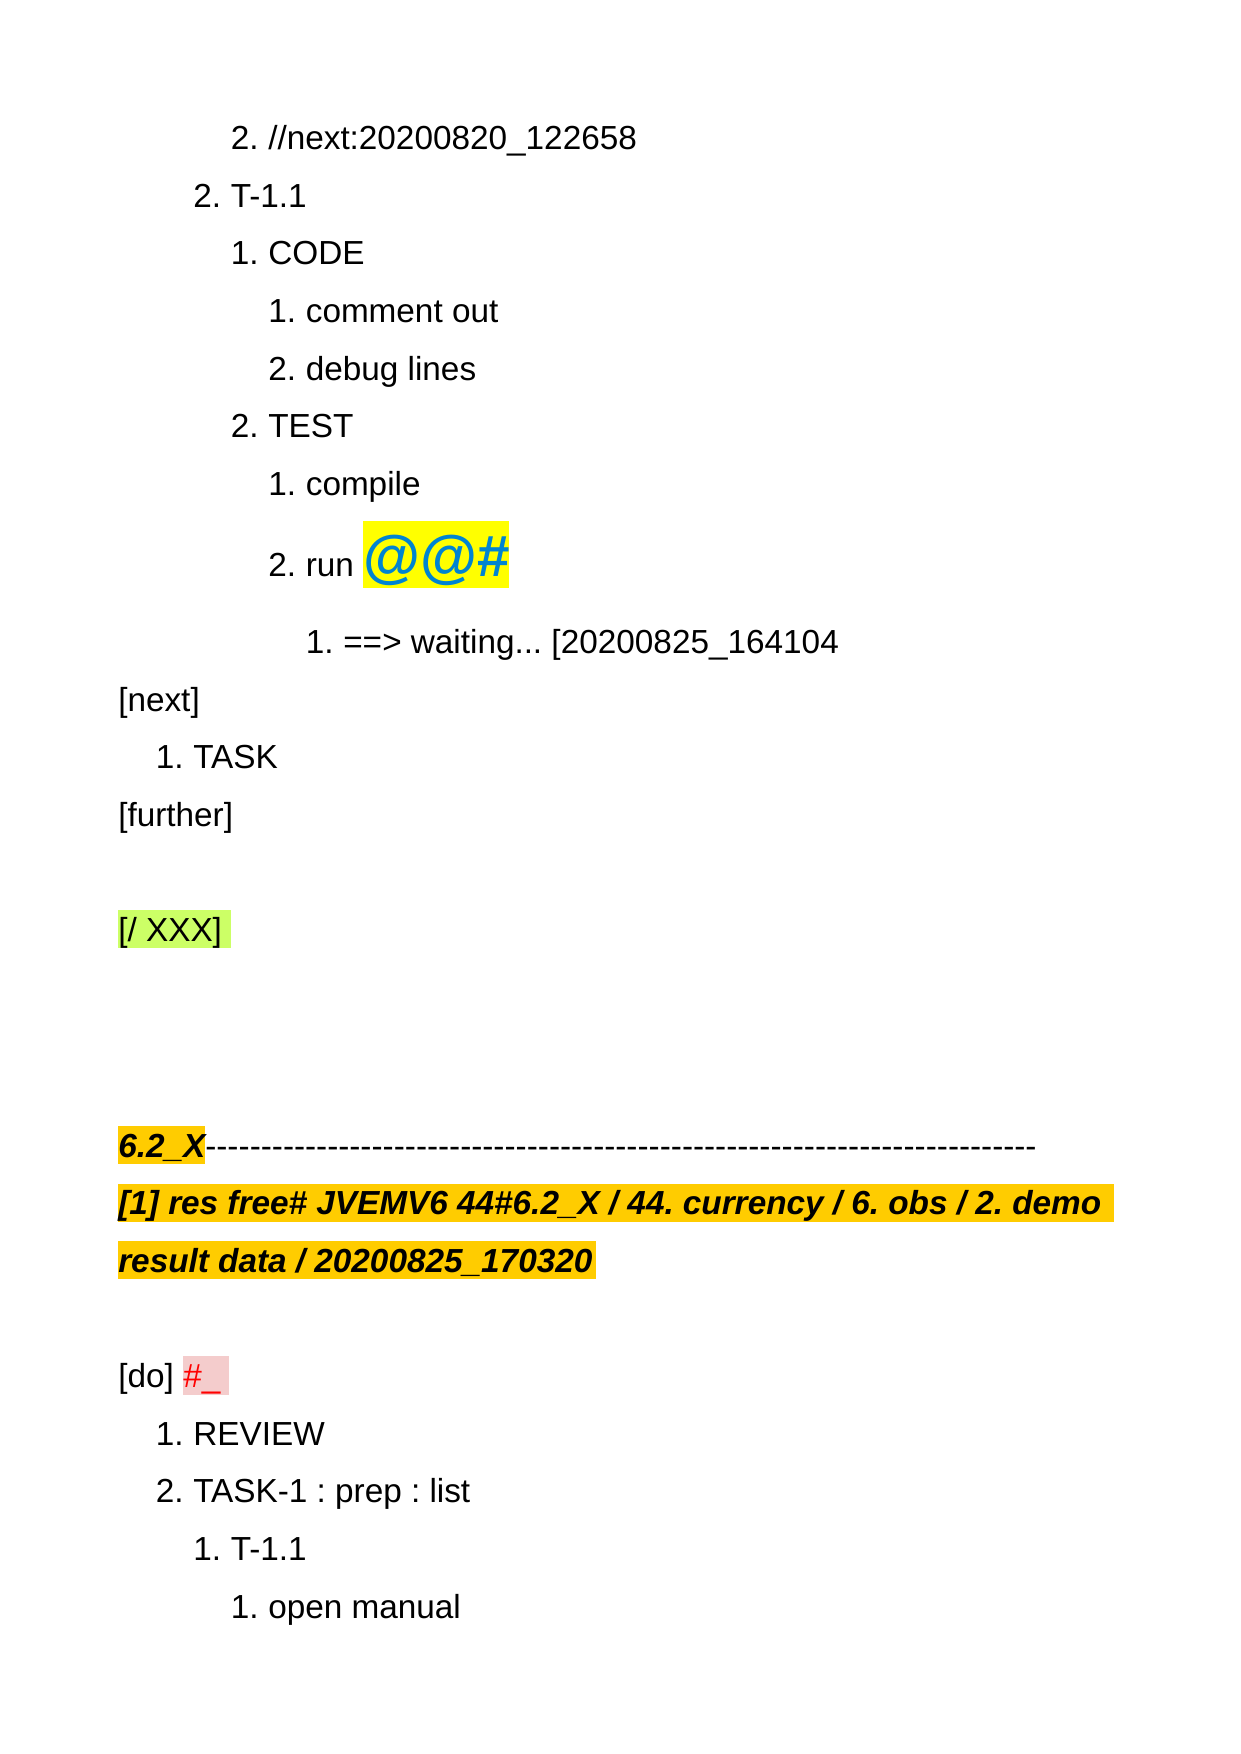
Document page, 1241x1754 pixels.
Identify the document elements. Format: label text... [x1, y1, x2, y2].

text [1] res free# JVEMV6 44#6.2_X / 44. currency / 6. obs / 2. demo result data / 20200825_170320 [118, 1183, 1122, 1279]
list T-1.1 [193, 1529, 1122, 1567]
list ==> waiting... [20200825_164104 [306, 622, 1122, 660]
text [next] [118, 679, 1122, 718]
list run @@# [268, 521, 1122, 588]
text 6.2_X--------------------------------------------------------------------------- [118, 1126, 1122, 1164]
text [/ XXX] [118, 852, 1122, 948]
list TEST [231, 406, 1122, 444]
list T-1.1 [193, 176, 1122, 214]
list debug lines [268, 348, 1122, 387]
list //next:20200820_122658 [231, 118, 1122, 157]
list compile [268, 464, 1122, 502]
list TASK [156, 737, 1122, 776]
list REVIEW [156, 1414, 1122, 1452]
text [further] [118, 795, 1122, 833]
list comment out [268, 291, 1122, 329]
text [do] #_ [118, 1356, 1122, 1395]
list CODE [231, 233, 1122, 272]
list open manual [231, 1587, 1122, 1625]
list TASK-1 : prep : list [156, 1471, 1122, 1510]
